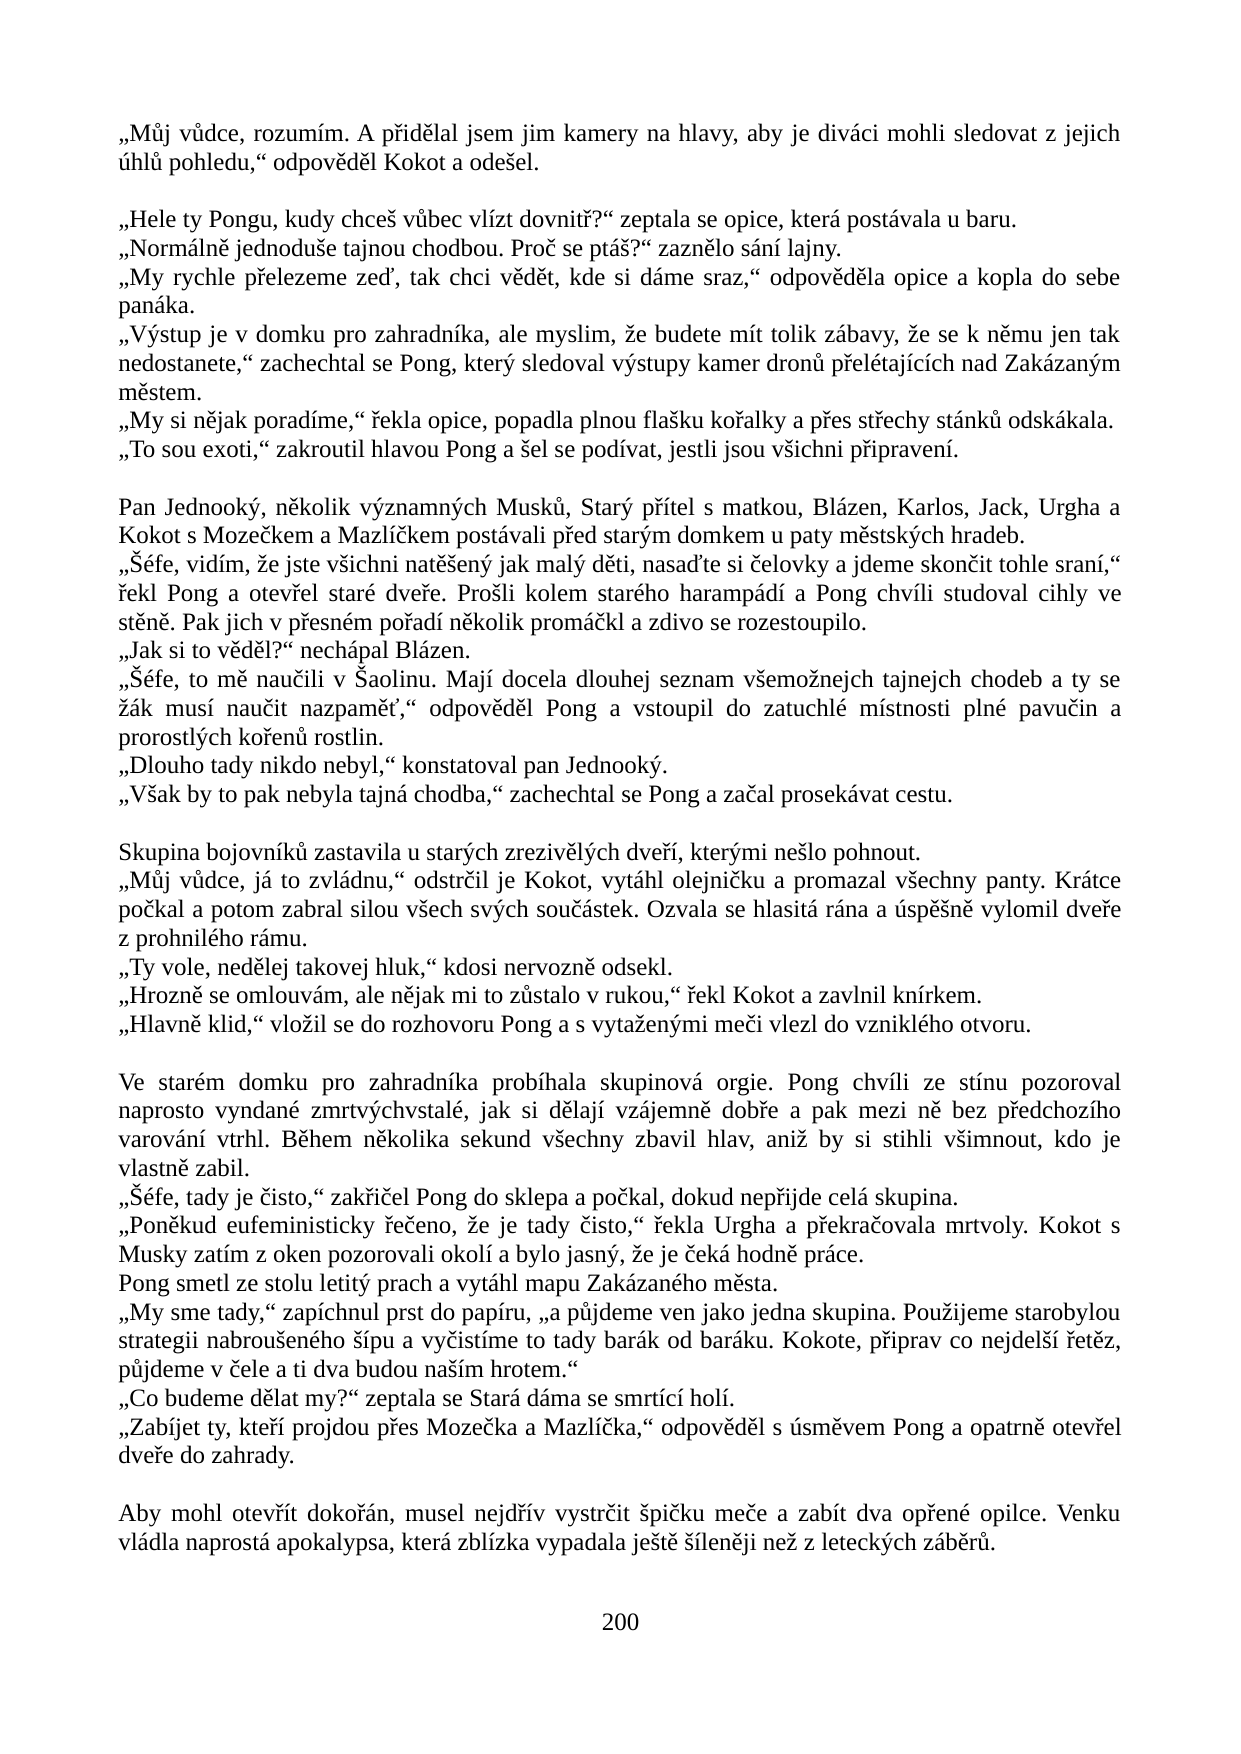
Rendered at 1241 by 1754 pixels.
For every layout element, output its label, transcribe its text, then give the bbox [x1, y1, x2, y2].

text „Poněkud eufeministicky řečeno, že je tady čisto,“ řekla Urgha a překračovala mrtvoly. Kokot s Musky zatím z oken pozorovali okolí a bylo jasný, že je čeká hodně práce. [118, 1211, 1122, 1268]
text „Co budeme dělat my?“ zeptala se Stará dáma se smrtící holí. [118, 1383, 1122, 1412]
text Skupina bojovníků zastavila u starých zrezivělých dveří, kterými nešlo pohnout. [118, 837, 1122, 866]
text „Hrozně se omlouvám, ale nějak mi to zůstalo v rukou,“ řekl Kokot a zavlnil knírkem. [118, 981, 1122, 1009]
text „Můj vůdce, já to zvládnu,“ odstrčil je Kokot, vytáhl olejničku a promazal všechny panty. Krátce počkal a potom zabral silou všech svých součástek. Ozvala se hlasitá rána a úspěšně vylomil dveře z prohnilého rámu. [118, 866, 1122, 952]
text „Hlavně klid,“ vložil se do rozhovoru Pong a s vytaženými meči vlezl do vzniklého otvoru. [118, 1009, 1122, 1038]
text „Šéfe, to mě naučili v Šaolinu. Mají docela dlouhej seznam všemožnejch tajnejch chodeb a ty se žák musí naučit nazpaměť,“ odpověděl Pong a vstoupil do zatuchlé místnosti plné pavučin a prorostlých kořenů rostlin. [118, 664, 1122, 751]
text „My si nějak poradíme,“ řekla opice, popadla plnou flašku kořalky a přes střechy stánků odskákala. [118, 406, 1122, 434]
text „Normálně jednoduše tajnou chodbou. Proč se ptáš?“ zaznělo sání lajny. [118, 233, 1122, 262]
text „Zabíjet ty, kteří projdou přes Mozečka a Mazlíčka,“ odpověděl s úsměvem Pong a opatrně otevřel dveře do zahrady. [118, 1412, 1122, 1469]
text Pong smetl ze stolu letitý prach a vytáhl mapu Zakázaného města. [118, 1268, 1122, 1297]
text Ve starém domku pro zahradníka probíhala skupinová orgie. Pong chvíli ze stínu pozoroval naprosto vyndané zmrtvýchvstalé, jak si dělají vzájemně dobře a pak mezi ně bez předchozího varování vtrhl. Během několika sekund všechny zbavil hlav, aniž by si stihli všimnout, kdo je vlastně zabil. [118, 1067, 1122, 1182]
text „Však by to pak nebyla tajná chodba,“ zachechtal se Pong a začal prosekávat cestu. [118, 779, 1122, 808]
text „Jak si to věděl?“ nechápal Blázen. [118, 636, 1122, 664]
text Aby mohl otevřít dokořán, musel nejdřív vystrčit špičku meče a zabít dva opřené opilce. Venku vládla naprostá apokalypsa, která zblízka vypadala ještě šíleněji než z leteckých záběrů. [118, 1498, 1122, 1556]
text „Můj vůdce, rozumím. A přidělal jsem jim kamery na hlavy, aby je diváci mohli sledovat z jejich úhlů pohledu,“ odpověděl Kokot a odešel. [118, 118, 1122, 176]
text „Dlouho tady nikdo nebyl,“ konstatoval pan Jednooký. [118, 751, 1122, 779]
text „Šéfe, tady je čisto,“ zakřičel Pong do sklepa a počkal, dokud nepřijde celá skupina. [118, 1182, 1122, 1211]
text „Ty vole, nedělej takovej hluk,“ kdosi nervozně odsekl. [118, 952, 1122, 981]
text „Výstup je v domku pro zahradníka, ale myslim, že budete mít tolik zábavy, že se k němu jen tak nedostanete,“ zachechtal se Pong, který sledoval výstupy kamer dronů přelétajících nad Zakázaným městem. [118, 319, 1122, 406]
text „My rychle přelezeme zeď, tak chci vědět, kde si dáme sraz,“ odpověděla opice a kopla do sebe panáka. [118, 262, 1122, 319]
text „Šéfe, vidím, že jste všichni natěšený jak malý děti, nasaďte si čelovky a jdeme skončit tohle sraní,“ řekl Pong a otevřel staré dveře. Prošli kolem starého harampádí a Pong chvíli studoval cihly ve stěně. Pak jich v přesném pořadí několik promáčkl a zdivo se rozestoupilo. [118, 549, 1122, 636]
text „To sou exoti,“ zakroutil hlavou Pong a šel se podívat, jestli jsou všichni připravení. [118, 434, 1122, 463]
text Pan Jednooký, několik významných Musků, Starý přítel s matkou, Blázen, Karlos, Jack, Urgha a Kokot s Mozečkem a Mazlíčkem postávali před starým domkem u paty městských hradeb. [118, 492, 1122, 549]
text „Hele ty Pongu, kudy chceš vůbec vlízt dovnitř?“ zeptala se opice, která postávala u baru. [118, 204, 1122, 233]
text „My sme tady,“ zapíchnul prst do papíru, „a půjdeme ven jako jedna skupina. Použijeme starobylou strategii nabroušeného šípu a vyčistíme to tady barák od baráku. Kokote, připrav co nejdelší řetěz, půjdeme v čele a ti dva budou naším hrotem.“ [118, 1297, 1122, 1383]
